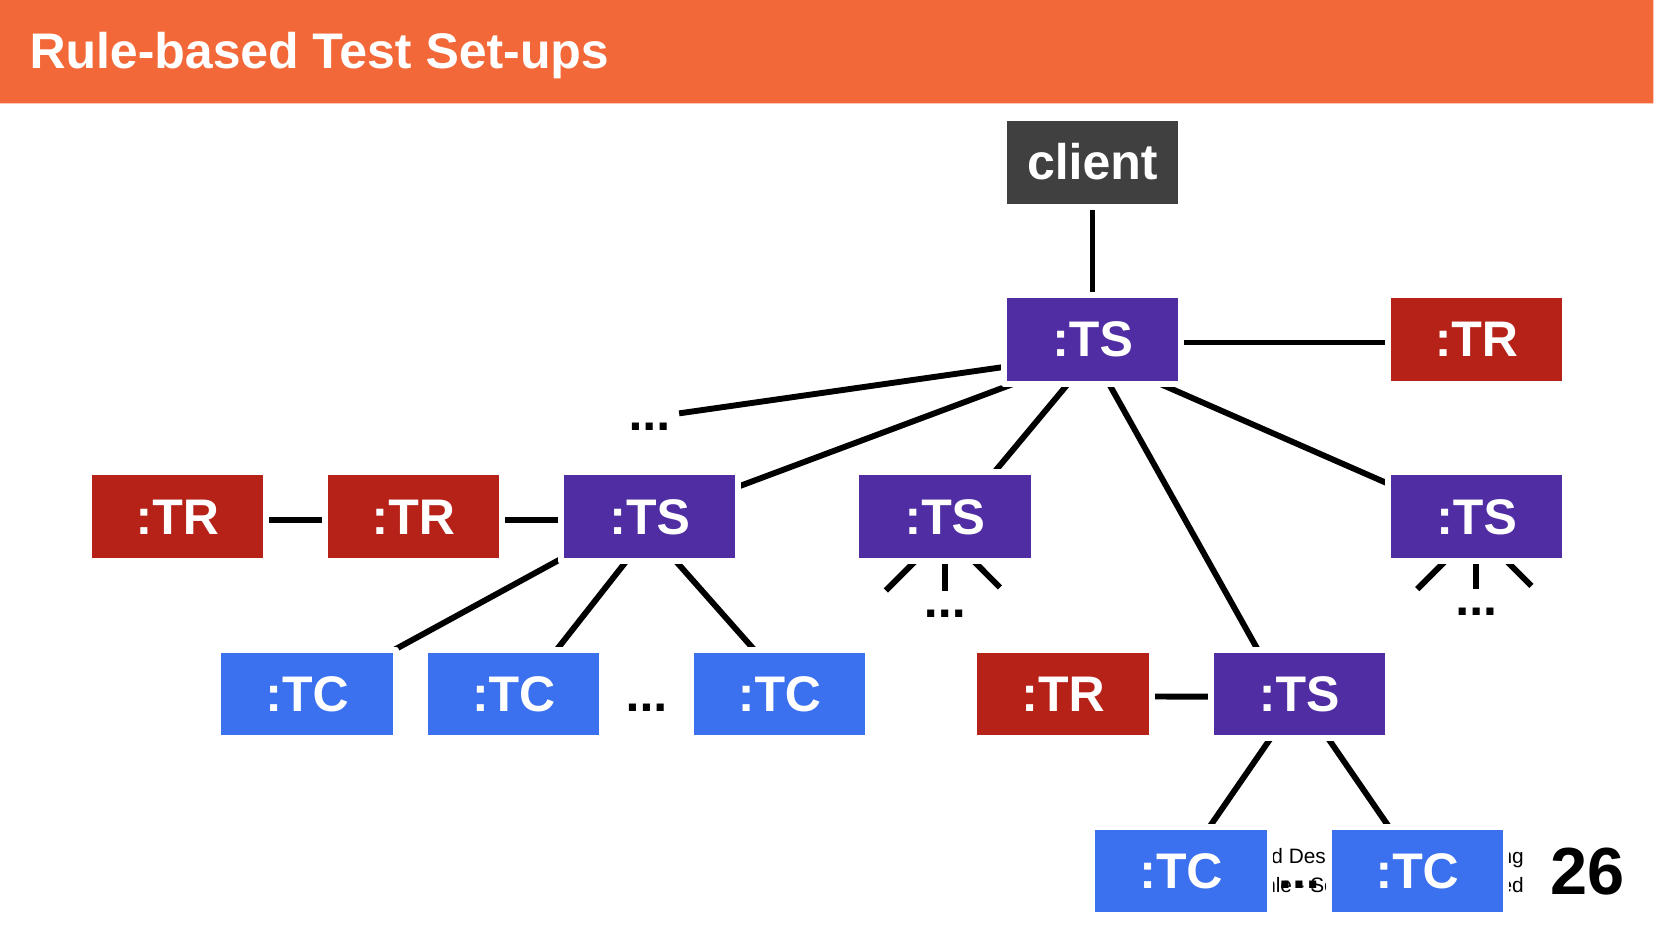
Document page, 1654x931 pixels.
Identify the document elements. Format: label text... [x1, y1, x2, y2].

text_box ... [1417, 564, 1536, 649]
text_box :TS [1003, 295, 1182, 384]
text_box ... [590, 354, 709, 469]
title Rule-based Test Set-ups [0, 0, 1654, 104]
text_box :TC [690, 649, 869, 739]
text_box :TC [1092, 826, 1270, 916]
text_box ... [605, 649, 688, 739]
text_box :TS [856, 472, 1034, 562]
text_box :TC [425, 649, 603, 739]
text_box :TS [1387, 472, 1565, 562]
text_box :TR [974, 649, 1152, 739]
text_box :TS [1210, 649, 1388, 739]
text_box :TR [88, 472, 266, 562]
text_box client [1003, 118, 1182, 207]
text_box :TR [324, 472, 502, 562]
text_box ... [885, 564, 1004, 650]
text_box :TS [561, 472, 739, 562]
text_box :TC [1328, 826, 1506, 916]
text_box :TR [1387, 295, 1565, 384]
text_box ... [1273, 826, 1326, 916]
text_box :TC [218, 649, 396, 739]
